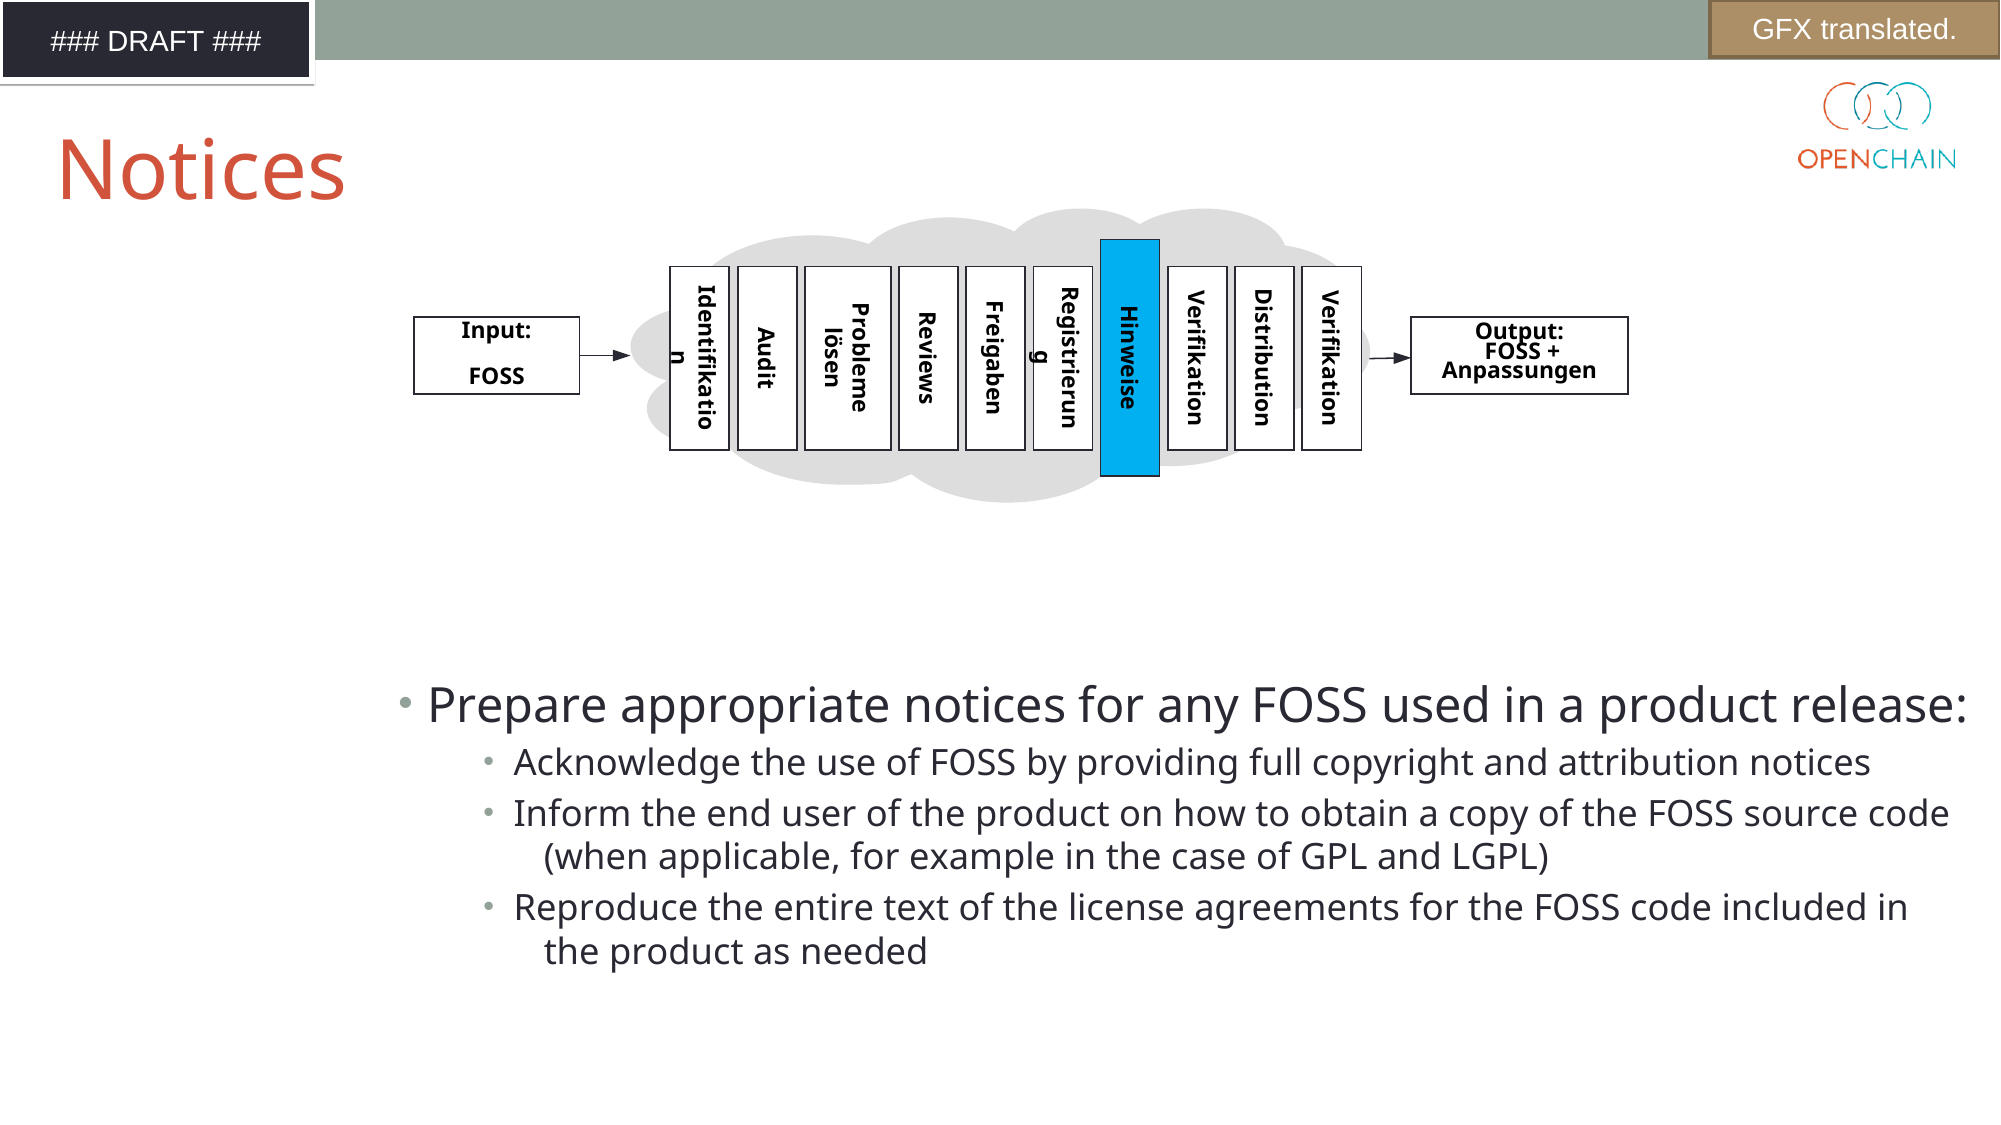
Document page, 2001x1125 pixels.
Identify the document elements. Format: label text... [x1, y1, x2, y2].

text_box Identifikation [670, 267, 729, 450]
text_box [1361, 328, 1371, 375]
text_box Reviews [899, 267, 958, 450]
text_box Notices [40, 84, 1841, 248]
text_box Registrierung [1033, 267, 1092, 450]
text_box Distribution [1235, 267, 1294, 450]
text_box Verifikation [1168, 267, 1227, 450]
text_box Input: FOSS [414, 317, 579, 394]
text_box Probleme lösen [805, 267, 891, 450]
text_box Output: FOSS + Anpassungen [1411, 317, 1628, 394]
text_box [710, 208, 1338, 503]
text_box Freigaben [966, 267, 1025, 450]
text_box [630, 310, 670, 438]
text_box Verifikation [1302, 267, 1361, 450]
text_box Audit [738, 267, 797, 450]
text_box GFX translated. [1710, 0, 2000, 57]
list Prepare appropriate notices for any FOSS used in a product release: Acknowledge the use of FOSS by providing full copyright and attribution notices Inform the end user of the product on how to obtain a copy of the FOSS source code (when applicable, for example in the case of GPL and LGPL) Reproduce the entire text of the license agreements for the FOSS code included in the product as needed [357, 643, 2000, 1055]
text_box Hinweise [1101, 240, 1160, 476]
